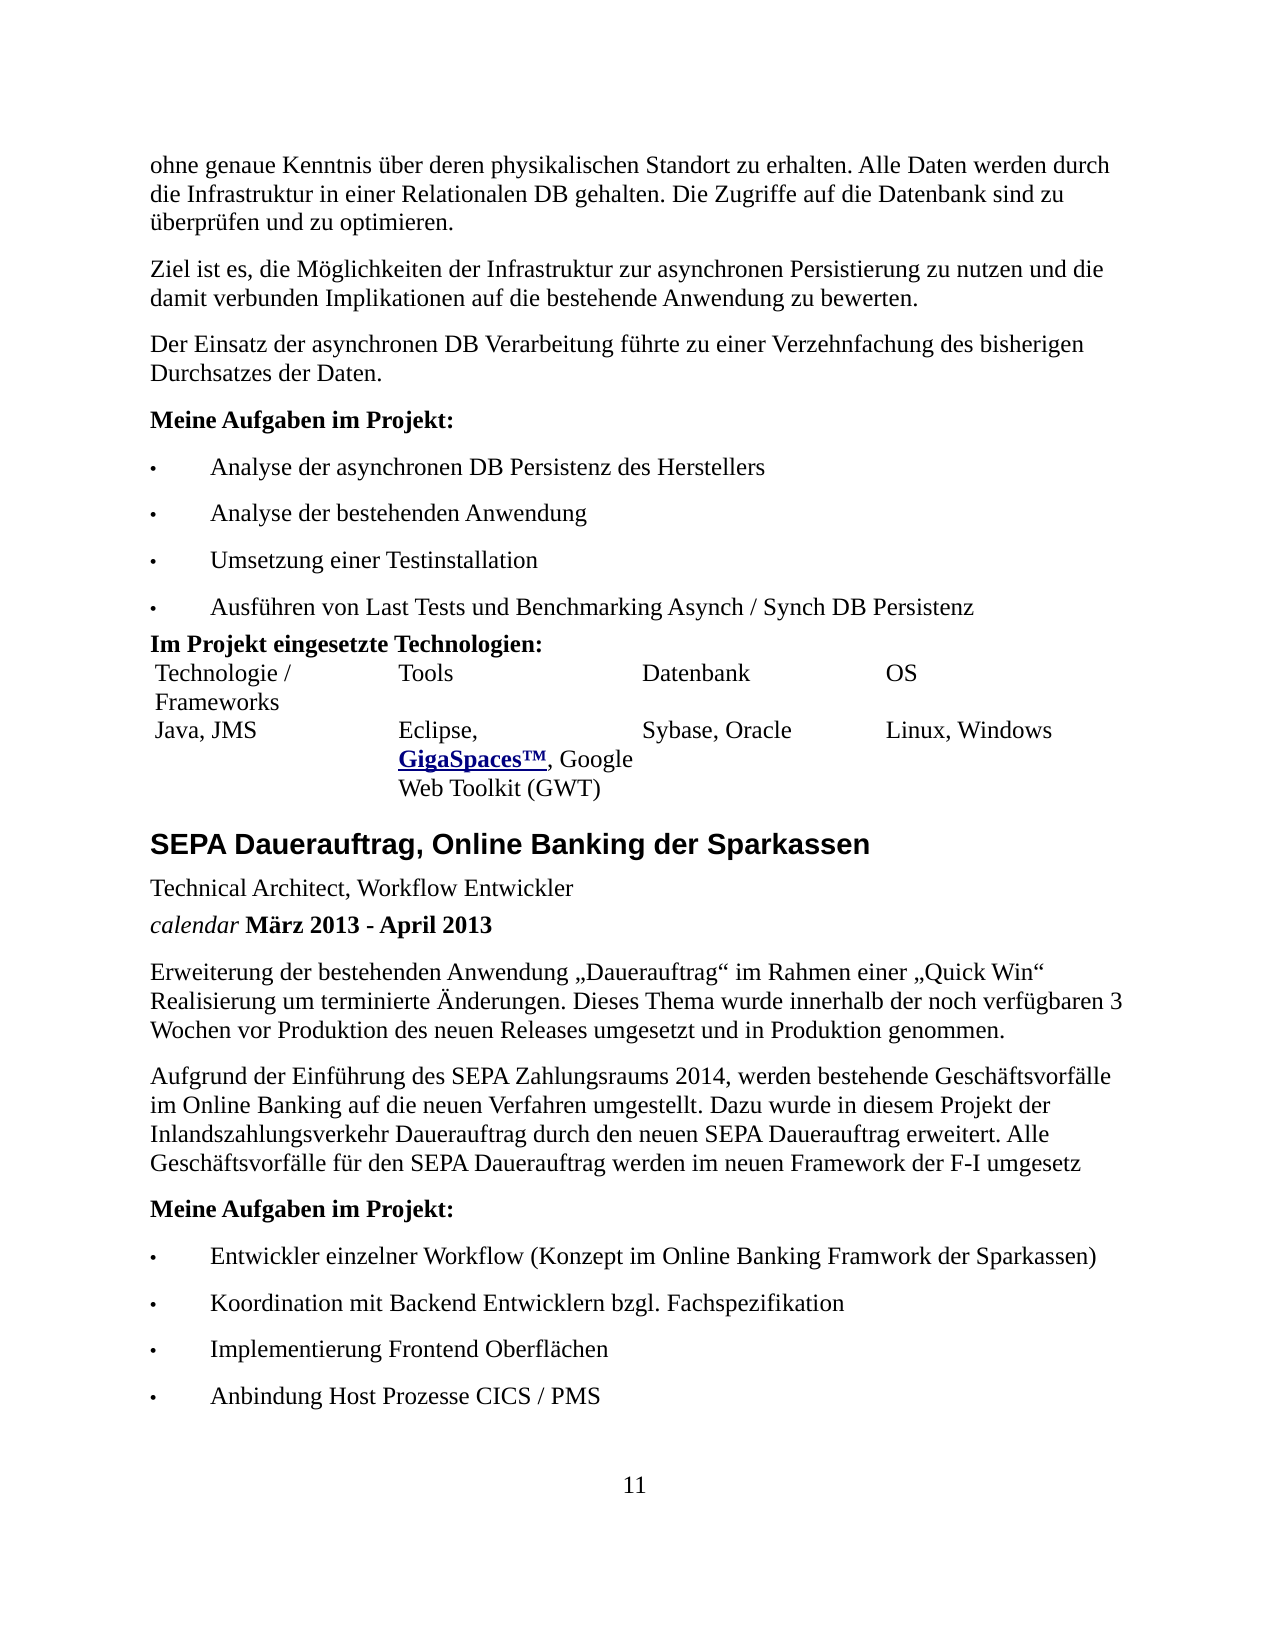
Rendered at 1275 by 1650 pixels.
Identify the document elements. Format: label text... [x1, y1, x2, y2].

text Der Einsatz der asynchronen DB Verarbeitung führte zu einer Verzehnfachung des bisherigen Durchsatzes der Daten. [150, 329, 1125, 387]
text Meine Aufgaben im Projekt: [150, 1194, 1125, 1223]
table_cell Linux, Windows [881, 716, 1125, 802]
list Ausführen von Last Tests und Benchmarking Asynch / Synch DB Persistenz [150, 592, 1125, 620]
list Anbindung Host Prozesse CICS / PMS [150, 1381, 1125, 1410]
text Aufgrund der Einführung des SEPA Zahlungsraums 2014, werden bestehende Geschäftsvorfälle im Online Banking auf die neuen Verfahren umgestellt. Dazu wurde in diesem Projekt der Inlandszahlungsverkehr Dauerauftrag durch den neuen SEPA Dauerauftrag erweitert. Alle Geschäftsvorfälle für den SEPA Dauerauftrag werden im neuen Framework der F-I umgesetz [150, 1061, 1125, 1176]
table_header Technologie / Frameworks [150, 658, 394, 716]
text Meine Aufgaben im Projekt: [150, 405, 1125, 434]
list Umsetzung einer Testinstallation [150, 545, 1125, 574]
table_cell Eclipse, GigaSpaces™, Google Web Toolkit (GWT) [394, 716, 637, 802]
table_header Datenbank [638, 658, 881, 716]
list Koordination mit Backend Entwicklern bzgl. Fachspezifikation [150, 1288, 1125, 1316]
list Analyse der bestehenden Anwendung [150, 498, 1125, 527]
table_header OS [881, 658, 1125, 716]
list Implementierung Frontend Oberflächen [150, 1334, 1125, 1363]
list Analyse der asynchronen DB Persistenz des Herstellers [150, 452, 1125, 480]
text Technical Architect, Workflow Entwickler [150, 873, 1125, 902]
subtitle SEPA Dauerauftrag, Online Banking der Sparkassen [150, 827, 1125, 860]
text Erweiterung der bestehenden Anwendung „Dauerauftrag“ im Rahmen einer „Quick Win“ Realisierung um terminierte Änderungen. Dieses Thema wurde innerhalb der noch verfügbaren 3 Wochen vor Produktion des neuen Releases umgesetzt und in Produktion genommen. [150, 957, 1125, 1043]
table_cell Sybase, Oracle [638, 716, 881, 802]
table_cell Java, JMS [150, 716, 394, 802]
list Entwickler einzelner Workflow (Konzept im Online Banking Framwork der Sparkassen) [150, 1241, 1125, 1270]
text Ziel ist es, die Möglichkeiten der Infrastruktur zur asynchronen Persistierung zu nutzen und die damit verbunden Implikationen auf die bestehende Anwendung zu bewerten. [150, 254, 1125, 312]
text calendar März 2013 - April 2013 [150, 911, 1125, 939]
text ohne genaue Kenntnis über deren physikalischen Standort zu erhalten. Alle Daten werden durch die Infrastruktur in einer Relationalen DB gehalten. Die Zugriffe auf die Datenbank sind zu überprüfen und zu optimieren. [150, 150, 1125, 236]
text Im Projekt eingesetzte Technologien: [150, 629, 1125, 658]
table_header Tools [394, 658, 637, 716]
